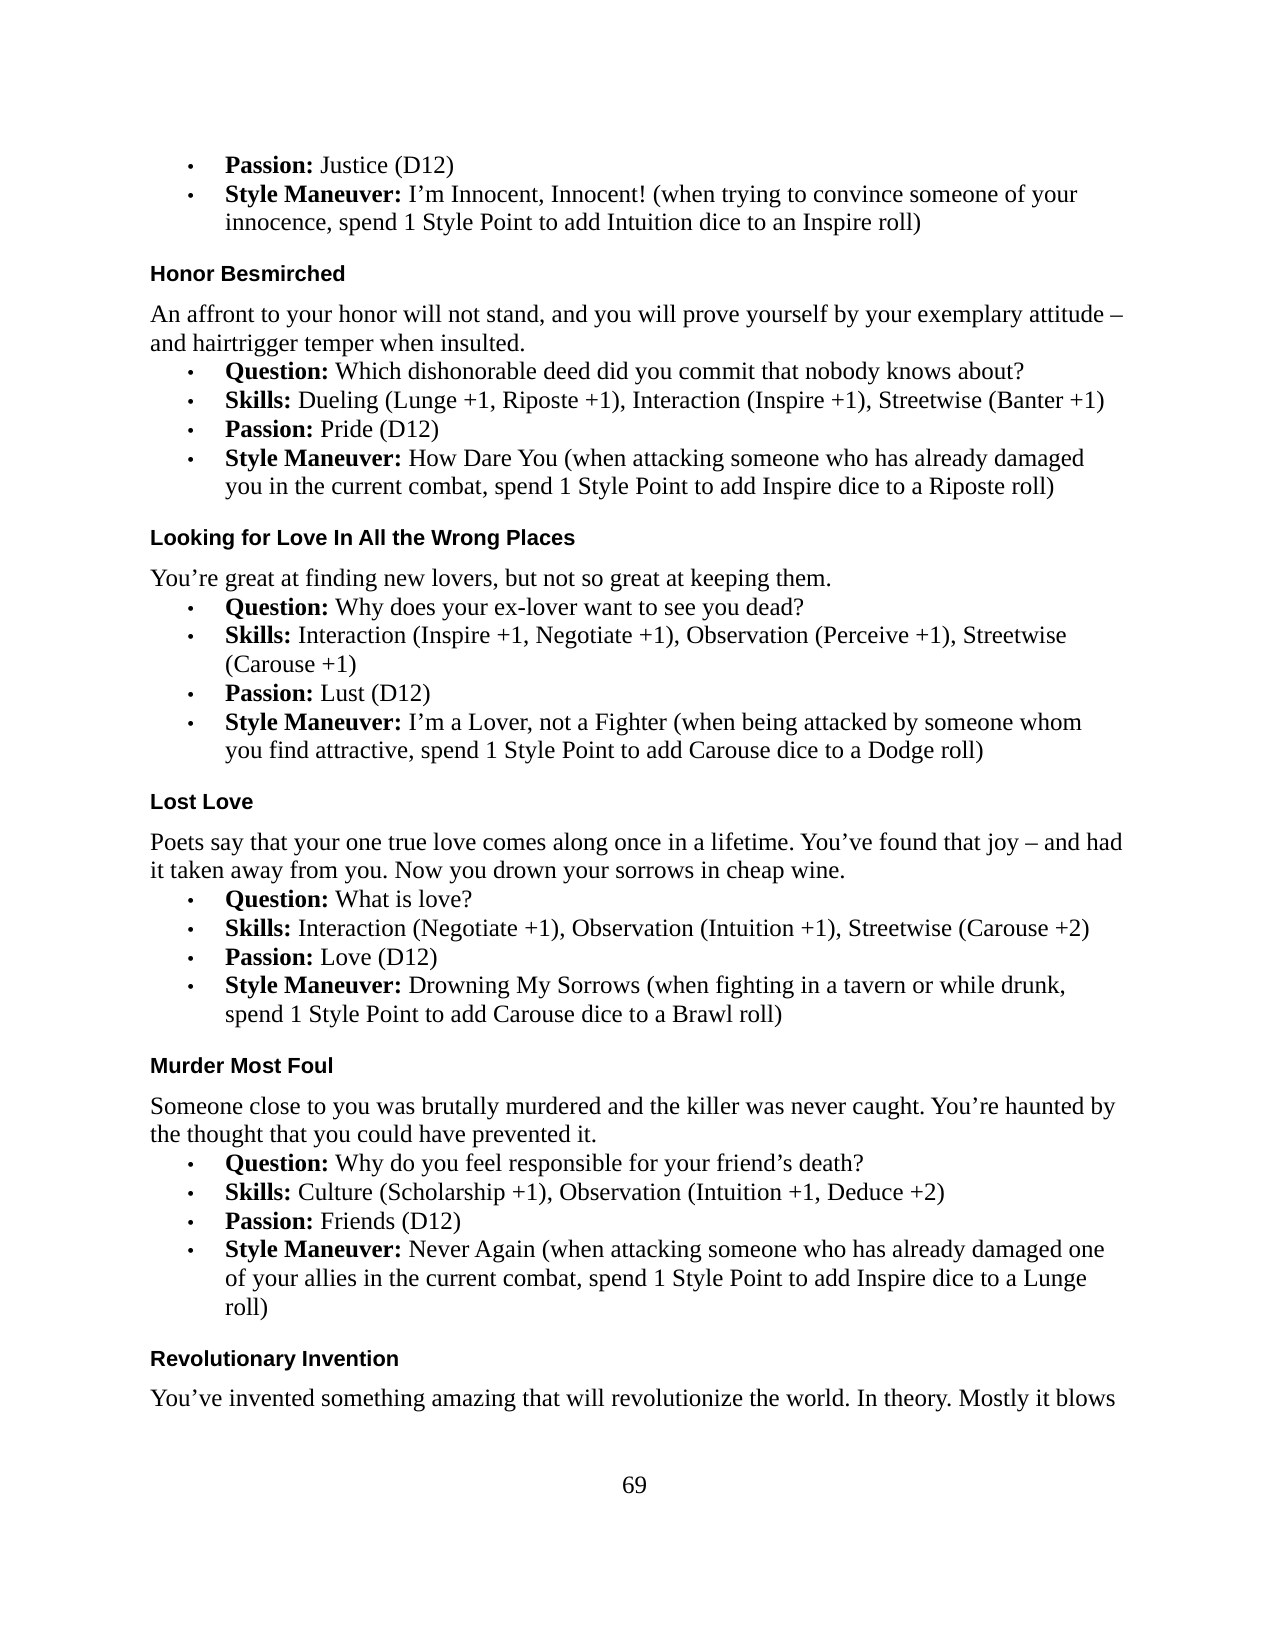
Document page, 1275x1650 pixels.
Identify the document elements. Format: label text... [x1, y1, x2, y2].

text You’ve invented something amazing that will revolutionize the world. In theory. Mostly it blows [150, 1383, 1125, 1412]
text You’re great at finding new lovers, but not so great at keeping them. [150, 563, 1125, 592]
list Skills: Culture (Scholarship +1), Observation (Intuition +1, Deduce +2) [187, 1177, 1125, 1206]
list Style Maneuver: How Dare You (when attacking someone who has already damaged you in the current combat, spend 1 Style Point to add Inspire dice to a Riposte roll) [187, 443, 1125, 500]
subtitle Honor Besmirched [150, 261, 1125, 286]
list Passion: Pride (D12) [187, 414, 1125, 443]
list Question: What is love? [187, 884, 1125, 913]
list Passion: Love (D12) [187, 942, 1125, 971]
text Poets say that your one true love comes along once in a lifetime. You’ve found that joy – and had it taken away from you. Now you drown your sorrows in cheap wine. [150, 827, 1125, 884]
text Someone close to you was brutally murdered and the killer was never caught. You’re haunted by the thought that you could have prevented it. [150, 1091, 1125, 1148]
subtitle Looking for Love In All the Wrong Places [150, 525, 1125, 550]
list Style Maneuver: Drowning My Sorrows (when fighting in a tavern or while drunk, spend 1 Style Point to add Carouse dice to a Brawl roll) [187, 971, 1125, 1028]
list Question: Why does your ex-lover want to see you dead? [187, 592, 1125, 620]
list Skills: Interaction (Negotiate +1), Observation (Intuition +1), Streetwise (Carouse +2) [187, 913, 1125, 942]
list Style Maneuver: I’m Innocent, Innocent! (when trying to convince someone of your innocence, spend 1 Style Point to add Intuition dice to an Inspire roll) [187, 179, 1125, 236]
list Style Maneuver: Never Again (when attacking someone who has already damaged one of your allies in the current combat, spend 1 Style Point to add Inspire dice to a Lunge roll) [187, 1234, 1125, 1321]
list Question: Why do you feel responsible for your friend’s death? [187, 1148, 1125, 1177]
list Passion: Friends (D12) [187, 1206, 1125, 1234]
list Skills: Interaction (Inspire +1, Negotiate +1), Observation (Perceive +1), Streetwise (Carouse +1) [187, 620, 1125, 678]
subtitle Murder Most Foul [150, 1053, 1125, 1078]
list Passion: Justice (D12) [187, 150, 1125, 179]
text An affront to your honor will not stand, and you will prove yourself by your exemplary attitude – and hairtrigger temper when insulted. [150, 299, 1125, 356]
list Skills: Dueling (Lunge +1, Riposte +1), Interaction (Inspire +1), Streetwise (Banter +1) [187, 385, 1125, 414]
subtitle Lost Love [150, 789, 1125, 814]
list Question: Which dishonorable deed did you commit that nobody knows about? [187, 356, 1125, 385]
list Style Maneuver: I’m a Lover, not a Fighter (when being attacked by someone whom you find attractive, spend 1 Style Point to add Carouse dice to a Dodge roll) [187, 707, 1125, 764]
subtitle Revolutionary Invention [150, 1346, 1125, 1371]
list Passion: Lust (D12) [187, 678, 1125, 707]
